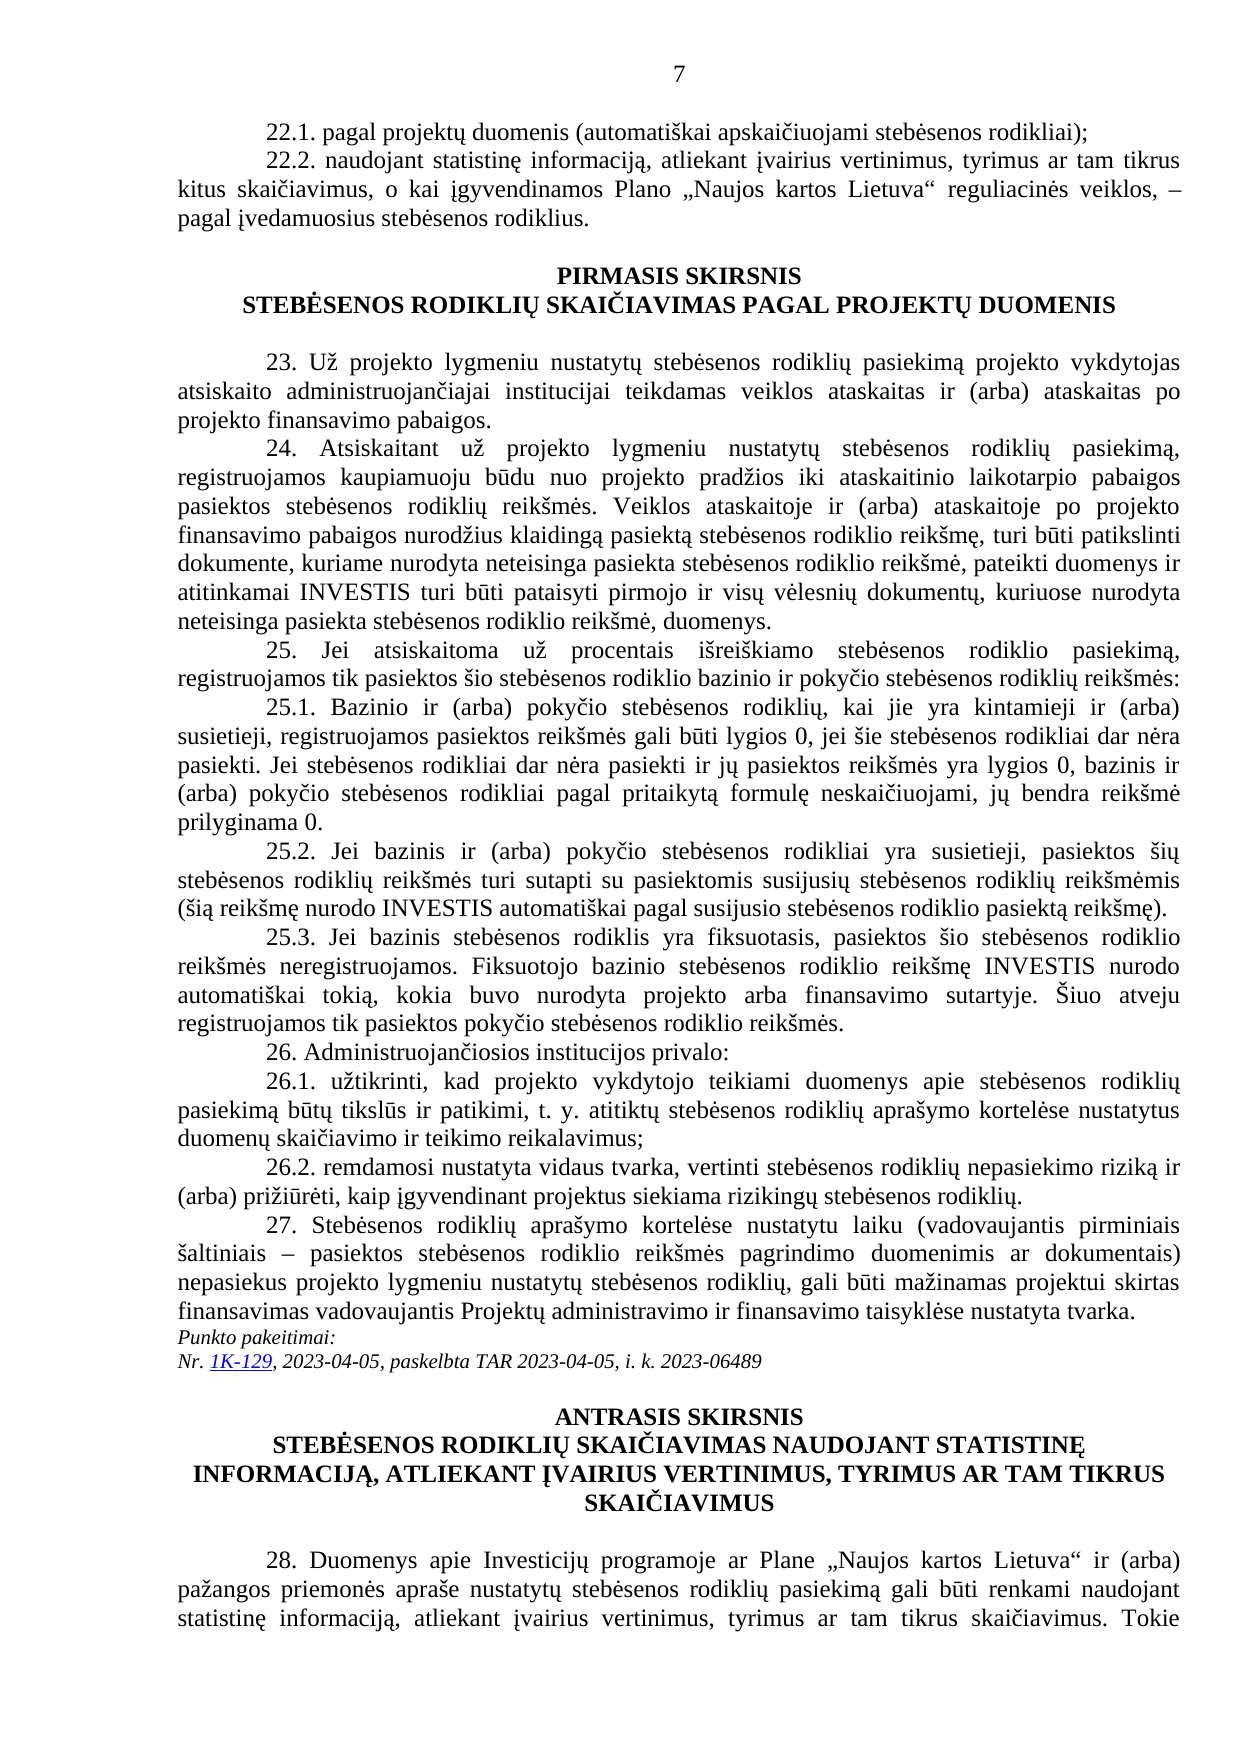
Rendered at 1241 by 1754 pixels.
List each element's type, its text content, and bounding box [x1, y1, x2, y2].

text Punkto pakeitimai: [177, 1325, 1181, 1349]
text 24. Atsiskaitant už projekto lygmeniu nustatytų stebėsenos rodiklių pasiekimą, registruojamos kaupiamuoju būdu nuo projekto pradžios iki ataskaitinio laikotarpio pabaigos pasiektos stebėsenos rodiklių reikšmės. Veiklos ataskaitoje ir (arba) ataskaitoje po projekto finansavimo pabaigos nurodžius klaidingą pasiektą stebėsenos rodiklio reikšmę, turi būti patikslinti dokumente, kuriame nurodyta neteisinga pasiekta stebėsenos rodiklio reikšmė, pateikti duomenys ir atitinkamai INVESTIS turi būti pataisyti pirmojo ir visų vėlesnių dokumentų, kuriuose nurodyta neteisinga pasiekta stebėsenos rodiklio reikšmė, duomenys. [177, 433, 1181, 635]
text STEBĖSENOS RODIKLIŲ SKAIČIAVIMAS NAUDOJANT STATISTINĘ INFORMACIJĄ, ATLIEKANT ĮVAIRIUS VERTINIMUS, TYRIMUS AR TAM TIKRUS SKAIČIAVIMUS [177, 1430, 1181, 1517]
text 26.2. remdamosi nustatyta vidaus tvarka, vertinti stebėsenos rodiklių nepasiekimo riziką ir (arba) prižiūrėti, kaip įgyvendinant projektus siekiama rizikingų stebėsenos rodiklių. [177, 1152, 1181, 1210]
text 22.2. naudojant statistinę informaciją, atliekant įvairius vertinimus, tyrimus ar tam tikrus kitus skaičiavimus, o kai įgyvendinamos Plano „Naujos kartos Lietuva“ reguliacinės veiklos, – pagal įvedamuosius stebėsenos rodiklius. [177, 145, 1181, 232]
text 26. Administruojančiosios institucijos privalo: [177, 1037, 1181, 1066]
text 22.1. pagal projektų duomenis (automatiškai apskaičiuojami stebėsenos rodikliai); [177, 117, 1181, 145]
text 23. Už projekto lygmeniu nustatytų stebėsenos rodiklių pasiekimą projekto vykdytojas atsiskaito administruojančiajai institucijai teikdamas veiklos ataskaitas ir (arba) ataskaitas po projekto finansavimo pabaigos. [177, 347, 1181, 433]
text 25.3. Jei bazinis stebėsenos rodiklis yra fiksuotasis, pasiektos šio stebėsenos rodiklio reikšmės neregistruojamos. Fiksuotojo bazinio stebėsenos rodiklio reikšmę INVESTIS nurodo automatiškai tokią, kokia buvo nurodyta projekto arba finansavimo sutartyje. Šiuo atveju registruojamos tik pasiektos pokyčio stebėsenos rodiklio reikšmės. [177, 922, 1181, 1037]
text 25. Jei atsiskaitoma už procentais išreiškiamo stebėsenos rodiklio pasiekimą, registruojamos tik pasiektos šio stebėsenos rodiklio bazinio ir pokyčio stebėsenos rodiklių reikšmės: [177, 635, 1181, 692]
text PIRMASIS SKIRSNIS [177, 261, 1181, 290]
text 25.1. Bazinio ir (arba) pokyčio stebėsenos rodiklių, kai jie yra kintamieji ir (arba) susietieji, registruojamos pasiektos reikšmės gali būti lygios 0, jei šie stebėsenos rodikliai dar nėra pasiekti. Jei stebėsenos rodikliai dar nėra pasiekti ir jų pasiektos reikšmės yra lygios 0, bazinis ir (arba) pokyčio stebėsenos rodikliai pagal pritaikytą formulę neskaičiuojami, jų bendra reikšmė prilyginama 0. [177, 692, 1181, 836]
text 27. Stebėsenos rodiklių aprašymo kortelėse nustatytu laiku (vadovaujantis pirminiais šaltiniais – pasiektos stebėsenos rodiklio reikšmės pagrindimo duomenimis ar dokumentais) nepasiekus projekto lygmeniu nustatytų stebėsenos rodiklių, gali būti mažinamas projektui skirtas finansavimas vadovaujantis Projektų administravimo ir finansavimo taisyklėse nustatyta tvarka. [177, 1210, 1181, 1325]
text 25.2. Jei bazinis ir (arba) pokyčio stebėsenos rodikliai yra susietieji, pasiektos šių stebėsenos rodiklių reikšmės turi sutapti su pasiektomis susijusių stebėsenos rodiklių reikšmėmis (šią reikšmę nurodo INVESTIS automatiškai pagal susijusio stebėsenos rodiklio pasiektą reikšmę). [177, 836, 1181, 922]
text 28. Duomenys apie Investicijų programoje ar Plane „Naujos kartos Lietuva“ ir (arba) pažangos priemonės apraše nustatytų stebėsenos rodiklių pasiekimą gali būti renkami naudojant statistinę informaciją, atliekant įvairius vertinimus, tyrimus ar tam tikrus skaičiavimus. Tokie [177, 1545, 1181, 1632]
text STEBĖSENOS RODIKLIŲ SKAIČIAVIMAS PAGAL PROJEKTŲ DUOMENIS [177, 290, 1181, 318]
text Nr. 1K-129, 2023-04-05, paskelbta TAR 2023-04-05, i. k. 2023-06489 [177, 1349, 1181, 1373]
text ANTRASIS SKIRSNIS [177, 1402, 1181, 1430]
text 26.1. užtikrinti, kad projekto vykdytojo teikiami duomenys apie stebėsenos rodiklių pasiekimą būtų tikslūs ir patikimi, t. y. atitiktų stebėsenos rodiklių aprašymo kortelėse nustatytus duomenų skaičiavimo ir teikimo reikalavimus; [177, 1066, 1181, 1152]
